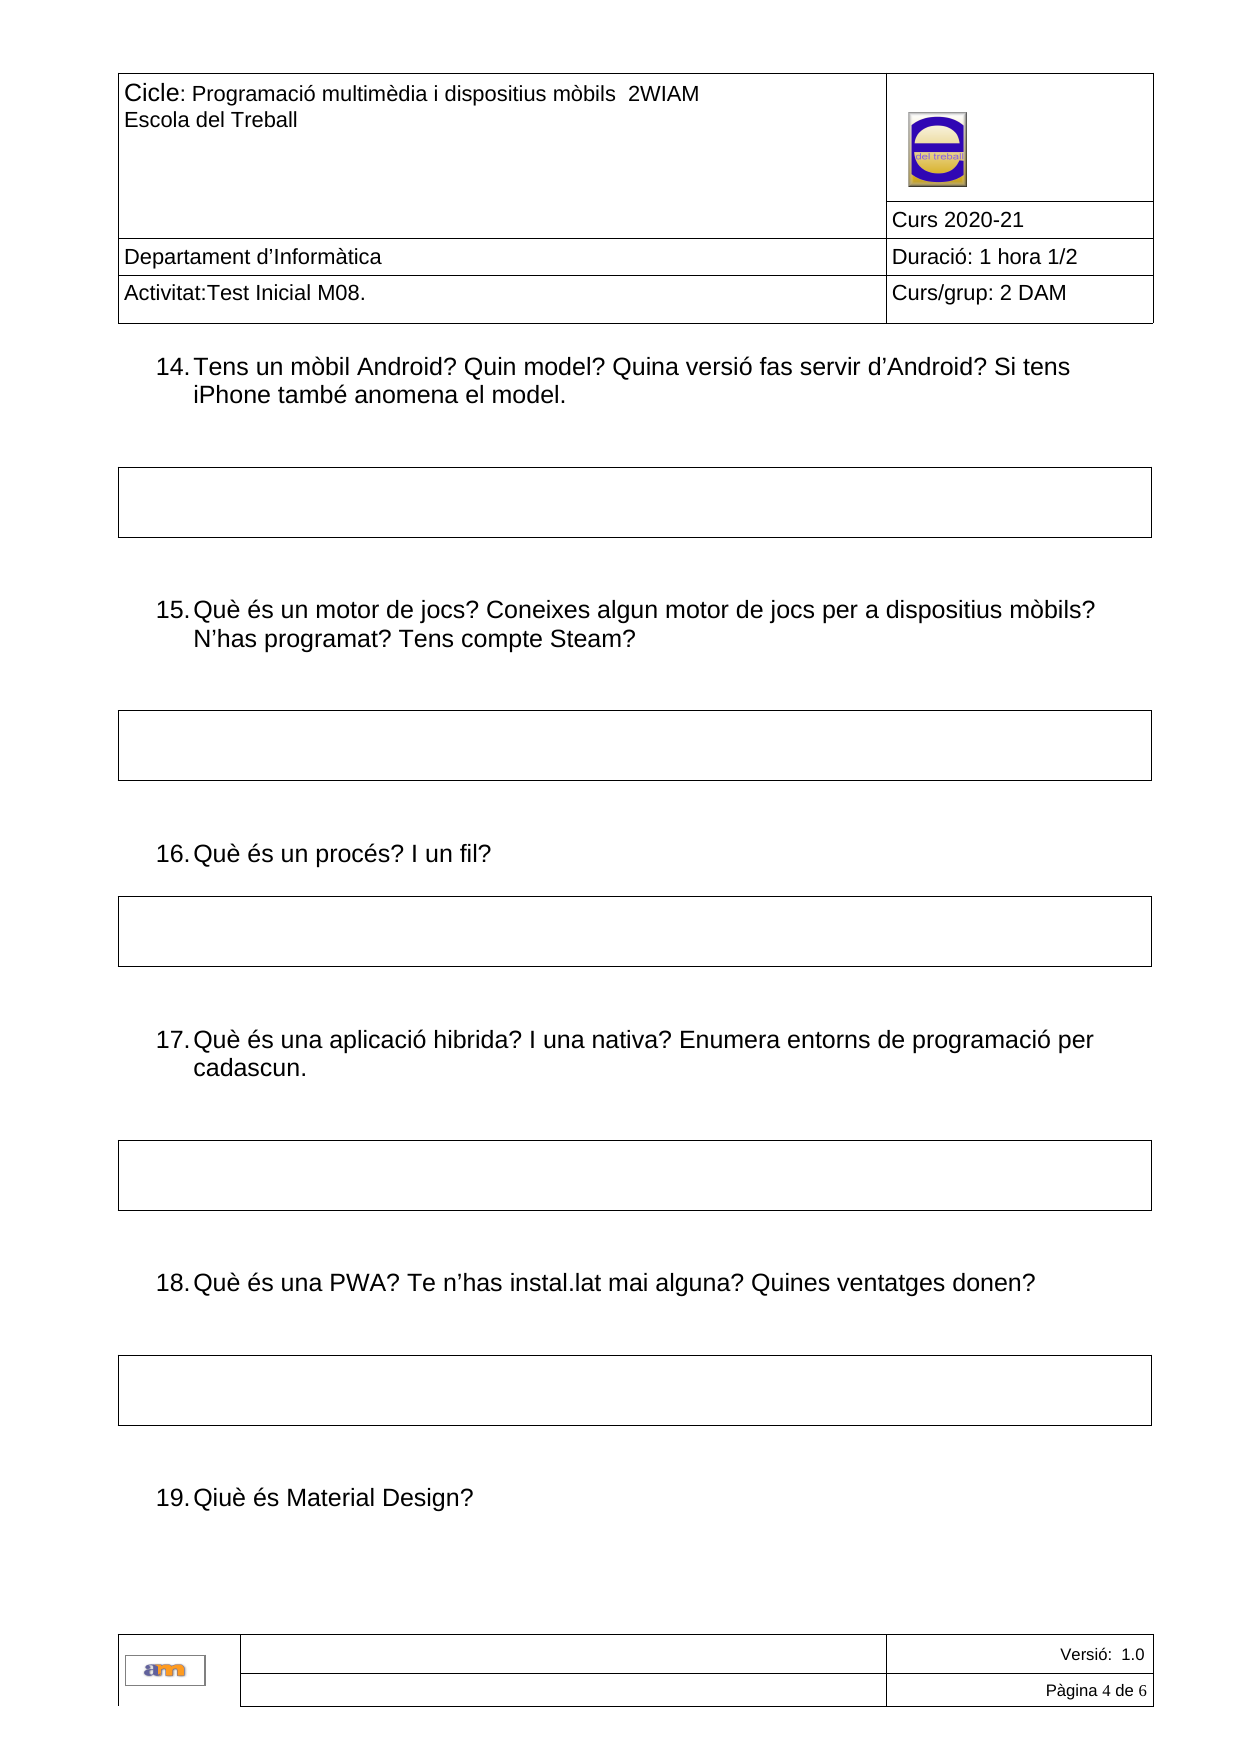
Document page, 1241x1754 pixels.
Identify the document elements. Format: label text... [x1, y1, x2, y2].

list Tens un mòbil Android? Quin model? Quina versió fas servir d’Android? Si tens iPhone també anomena el model. [156, 352, 1152, 409]
table_header [119, 468, 1151, 537]
list Qiuè és Material Design? [156, 1483, 1152, 1512]
table_header [119, 1141, 1151, 1210]
list Què és una aplicació hibrida? I una nativa? Enumera entorns de programació per cadascun. [156, 1025, 1152, 1082]
table_header [119, 897, 1151, 966]
picture [908, 112, 967, 187]
picture [142, 1663, 189, 1678]
table_header [119, 1356, 1151, 1424]
list Què és una PWA? Te n’has instal.lat mai alguna? Quines ventatges donen? [156, 1268, 1152, 1297]
list Què és un procés? I un fil? [156, 839, 1152, 867]
table_header [119, 711, 1151, 780]
list Què és un motor de jocs? Coneixes algun motor de jocs per a dispositius mòbils? N’has programat? Tens compte Steam? [156, 595, 1152, 653]
